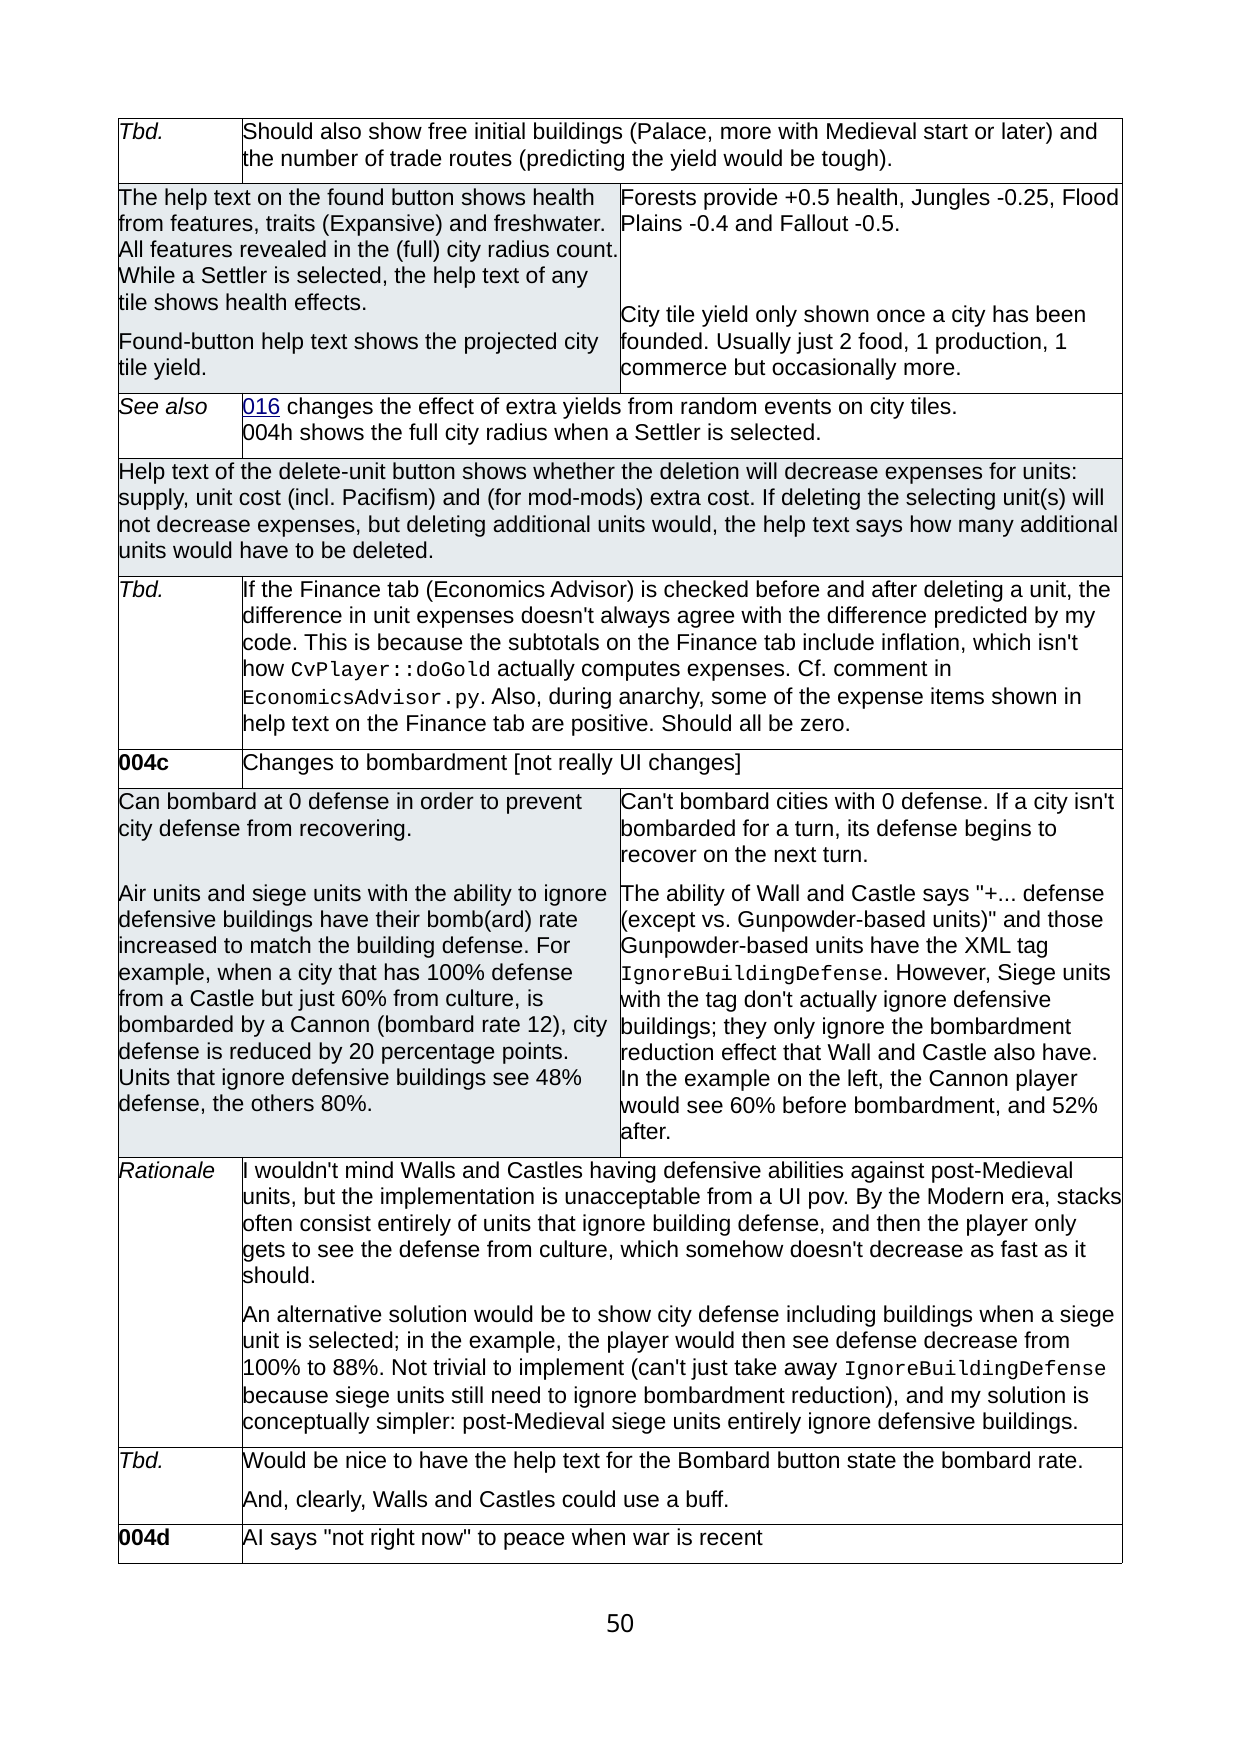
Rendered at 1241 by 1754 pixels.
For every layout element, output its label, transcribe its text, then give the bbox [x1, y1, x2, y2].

table_cell Tbd. [119, 577, 242, 749]
table_cell Tbd. [119, 119, 242, 183]
table_cell If the Finance tab (Economics Advisor) is checked before and after deleting a unit, the difference in unit expenses doesn't always agree with the difference predicted by my code. This is because the subtotals on the Finance tab include inflation, which isn't how CvPlayer::doGold actually computes expenses. Cf. comment in EconomicsAdvisor.py. Also, during anarchy, some of the expense items shown in help text on the Finance tab are positive. Should all be zero. [243, 577, 1122, 749]
table_cell Tbd. [119, 1448, 242, 1524]
table_cell 004c [119, 750, 242, 788]
table_cell Rationale [119, 1158, 242, 1447]
table_cell The help text on the found button shows health from features, traits (Expansive) and freshwater. All features revealed in the (full) city radius count. While a Settler is selected, the help text of any tile shows health effects. Found-button help text shows the projected city tile yield. [119, 184, 620, 393]
table_cell Should also show free initial buildings (Palace, more with Medieval start or later) and the number of trade routes (predicting the yield would be tough). [243, 119, 1122, 183]
table_cell Help text of the delete-unit button shows whether the deletion will decrease expenses for units: supply, unit cost (incl. Pacifism) and (for mod-mods) extra cost. If deleting the selecting unit(s) will not decrease expenses, but deleting additional units would, the help text says how many additional units would have to be deleted. [119, 459, 1122, 576]
table_cell Would be nice to have the help text for the Bombard button state the bombard rate. And, clearly, Walls and Castles could use a buff. [243, 1448, 1122, 1524]
table_cell See also [119, 394, 242, 458]
table_cell 004d [119, 1525, 242, 1563]
table_cell I wouldn't mind Walls and Castles having defensive abilities against post-Medieval units, but the implementation is unacceptable from a UI pov. By the Modern era, stacks often consist entirely of units that ignore building defense, and then the player only gets to see the defense from culture, which somehow doesn't decrease as fast as it should. An alternative solution would be to show city defense including buildings when a siege unit is selected; in the example, the player would then see defense decrease from 100% to 88%. Not trivial to implement (can't just take away IgnoreBuildingDefense because siege units still need to ignore bombardment reduction), and my solution is conceptually simpler: post-Medieval siege units entirely ignore defensive buildings. [243, 1158, 1122, 1447]
table_cell Can bombard at 0 defense in order to prevent city defense from recovering. Air units and siege units with the ability to ignore defensive buildings have their bomb(ard) rate increased to match the building defense. For example, when a city that has 100% defense from a Castle but just 60% from culture, is bombarded by a Cannon (bombard rate 12), city defense is reduced by 20 percentage points. Units that ignore defensive buildings see 48% defense, the others 80%. [119, 789, 620, 1157]
table_cell 016 changes the effect of extra yields from random events on city tiles. 004h shows the full city radius when a Settler is selected. [243, 394, 1122, 458]
table_cell Can't bombard cities with 0 defense. If a city isn't bombarded for a turn, its defense begins to recover on the next turn. The ability of Wall and Castle says "+... defense (except vs. Gunpowder-based units)" and those Gunpowder-based units have the XML tag IgnoreBuildingDefense. However, Siege units with the tag don't actually ignore defensive buildings; they only ignore the bombardment reduction effect that Wall and Castle also have. In the example on the left, the Cannon player would see 60% before bombardment, and 52% after. [621, 789, 1122, 1157]
table_cell Forests provide +0.5 health, Jungles -0.25, Flood Plains -0.4 and Fallout -0.5. City tile yield only shown once a city has been founded. Usually just 2 food, 1 production, 1 commerce but occasionally more. [621, 184, 1122, 393]
table_cell AI says "not right now" to peace when war is recent [243, 1525, 1122, 1563]
table_cell Changes to bombardment [not really UI changes] [243, 750, 1122, 788]
